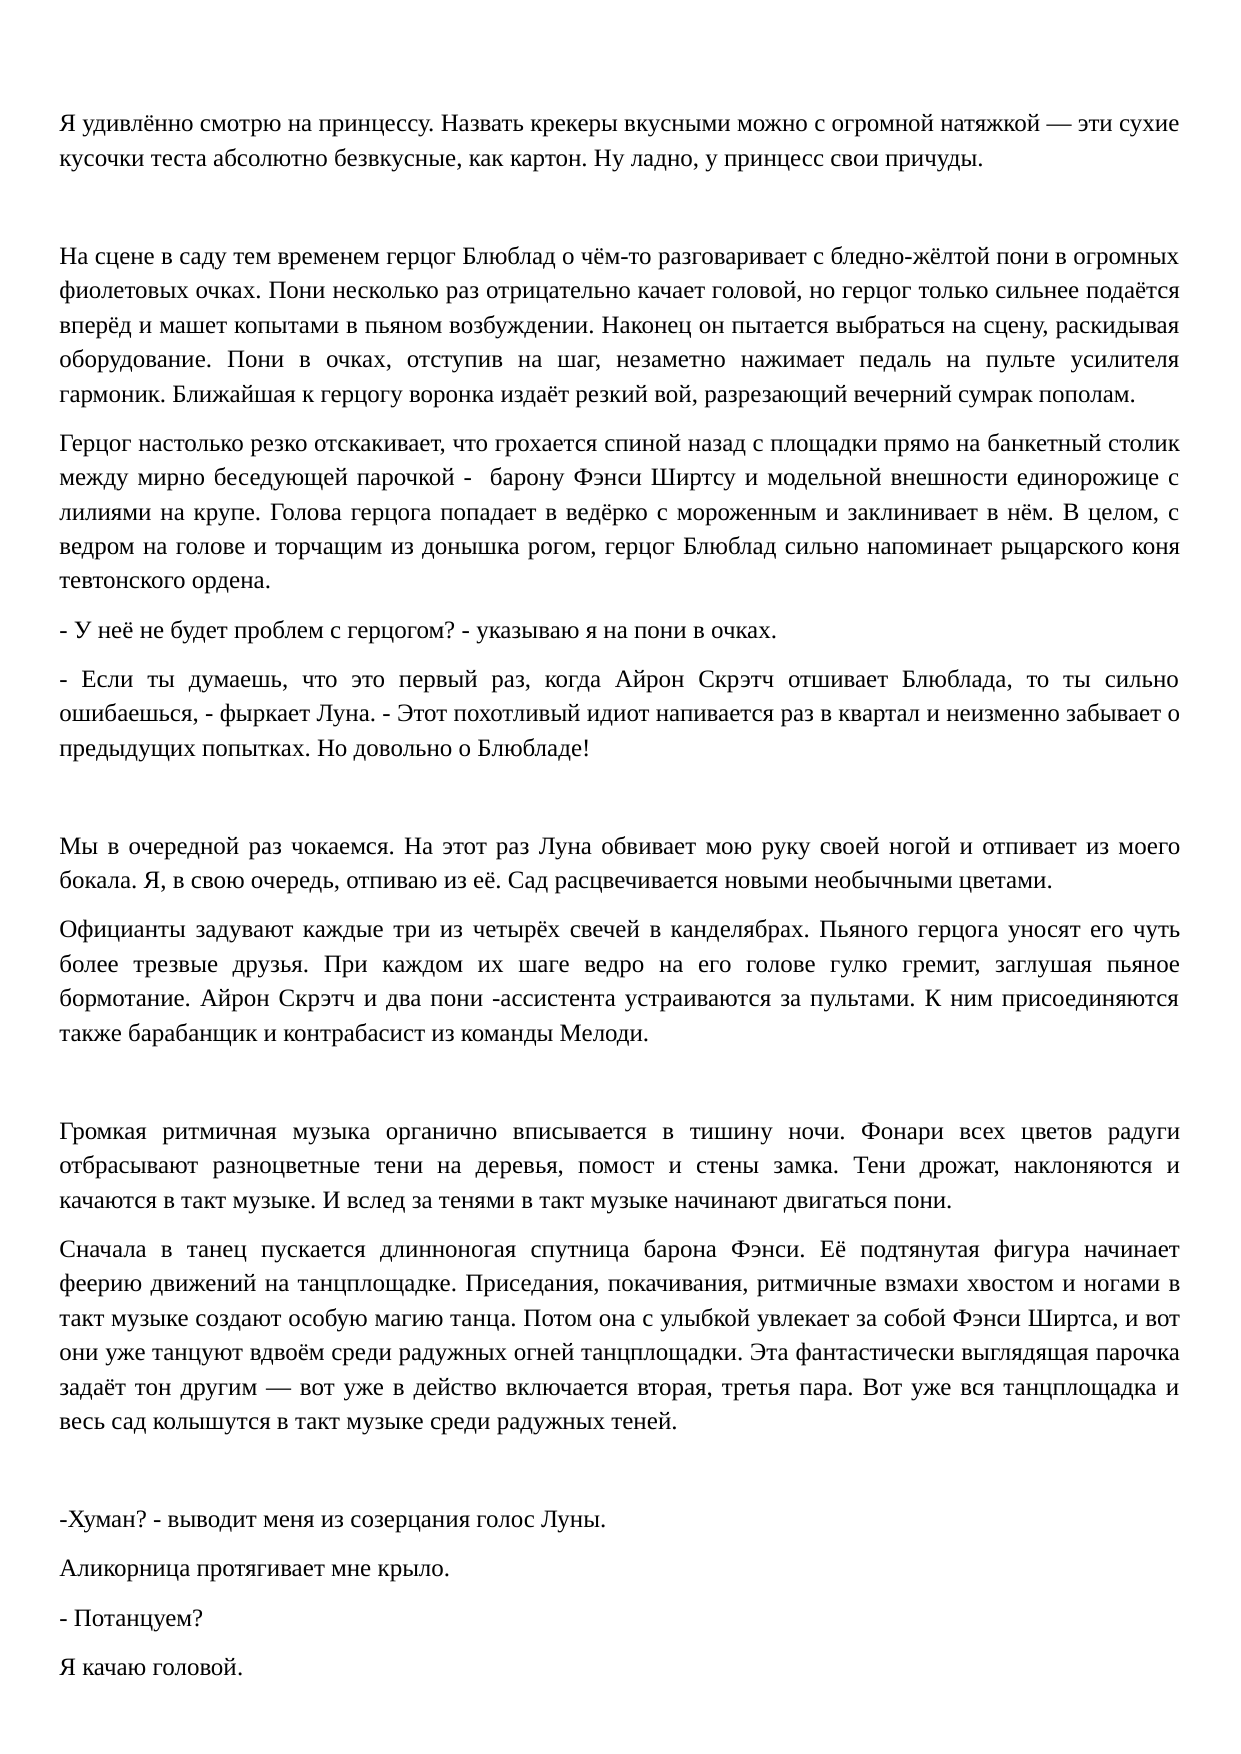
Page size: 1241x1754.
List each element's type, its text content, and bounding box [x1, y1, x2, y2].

text На сцене в саду тем временем герцог Блюблад о чём-то разговаривает с бледно-жёлтой пони в огромных фиолетовых очках. Пони несколько раз отрицательно качает головой, но герцог только сильнее подаётся вперёд и машет копытами в пьяном возбуждении. Наконец он пытается выбраться на сцену, раскидывая оборудование. Пони в очках, отступив на шаг, незаметно нажимает педаль на пульте усилителя гармоник. Ближайшая к герцогу воронка издаёт резкий вой, разрезающий вечерний сумрак пополам. [59, 241, 1181, 407]
text - Потанцуем? [59, 1603, 1181, 1631]
text Громкая ритмичная музыка органично вписывается в тишину ночи. Фонари всех цветов радуги отбрасывают разноцветные тени на деревья, помост и стены замка. Тени дрожат, наклоняются и качаются в такт музыке. И вслед за тенями в такт музыке начинают двигаться пони. [59, 1116, 1181, 1214]
text Сначала в танец пускается длинноногая спутница барона Фэнси. Её подтянутая фигура начинает феерию движений на танцплощадке. Приседания, покачивания, ритмичные взмахи хвостом и ногами в такт музыке создают особую магию танца. Потом она с улыбкой увлекает за собой Фэнси Ширтса, и вот они уже танцуют вдвоём среди радужных огней танцплощадки. Эта фантастически выглядящая парочка задаёт тон другим — вот уже в действо включается вторая, третья пара. Вот уже вся танцплощадка и весь сад колышутся в такт музыке среди радужных теней. [59, 1234, 1181, 1435]
text Я качаю головой. [59, 1652, 1181, 1680]
text -Хуман? - выводит меня из созерцания голос Луны. [59, 1504, 1181, 1533]
text - У неё не будет проблем с герцогом? - указываю я на пони в очках. [59, 615, 1181, 643]
text Я удивлённо смотрю на принцессу. Назвать крекеры вкусными можно с огромной натяжкой — эти сухие кусочки теста абсолютно безвкусные, как картон. Ну ладно, у принцесс свои причуды. [59, 108, 1181, 171]
text Мы в очередной раз чокаемся. На этот раз Луна обвивает мою руку своей ногой и отпивает из моего бокала. Я, в свою очередь, отпиваю из её. Сад расцвечивается новыми необычными цветами. [59, 831, 1181, 894]
text Официанты задувают каждые три из четырёх свечей в канделябрах. Пьяного герцога уносят его чуть более трезвые друзья. При каждом их шаге ведро на его голове гулко гремит, заглушая пьяное бормотание. Айрон Скрэтч и два пони -ассистента устраиваются за пультами. К ним присоединяются также барабанщик и контрабасист из команды Мелоди. [59, 914, 1181, 1047]
text Аликорница протягивает мне крыло. [59, 1553, 1181, 1582]
text - Если ты думаешь, что это первый раз, когда Айрон Скрэтч отшивает Блюблада, то ты сильно ошибаешься, - фыркает Луна. - Этот похотливый идиот напивается раз в квартал и неизменно забывает о предыдущих попытках. Но довольно о Блюбладе! [59, 664, 1181, 761]
text Герцог настолько резко отскакивает, что грохается спиной назад с площадки прямо на банкетный столик между мирно беседующей парочкой - барону Фэнси Ширтсу и модельной внешности единорожице с лилиями на крупе. Голова герцога попадает в ведёрко с мороженным и заклинивает в нём. В целом, с ведром на голове и торчащим из донышка рогом, герцог Блюблад сильно напоминает рыцарского коня тевтонского ордена. [59, 428, 1181, 594]
